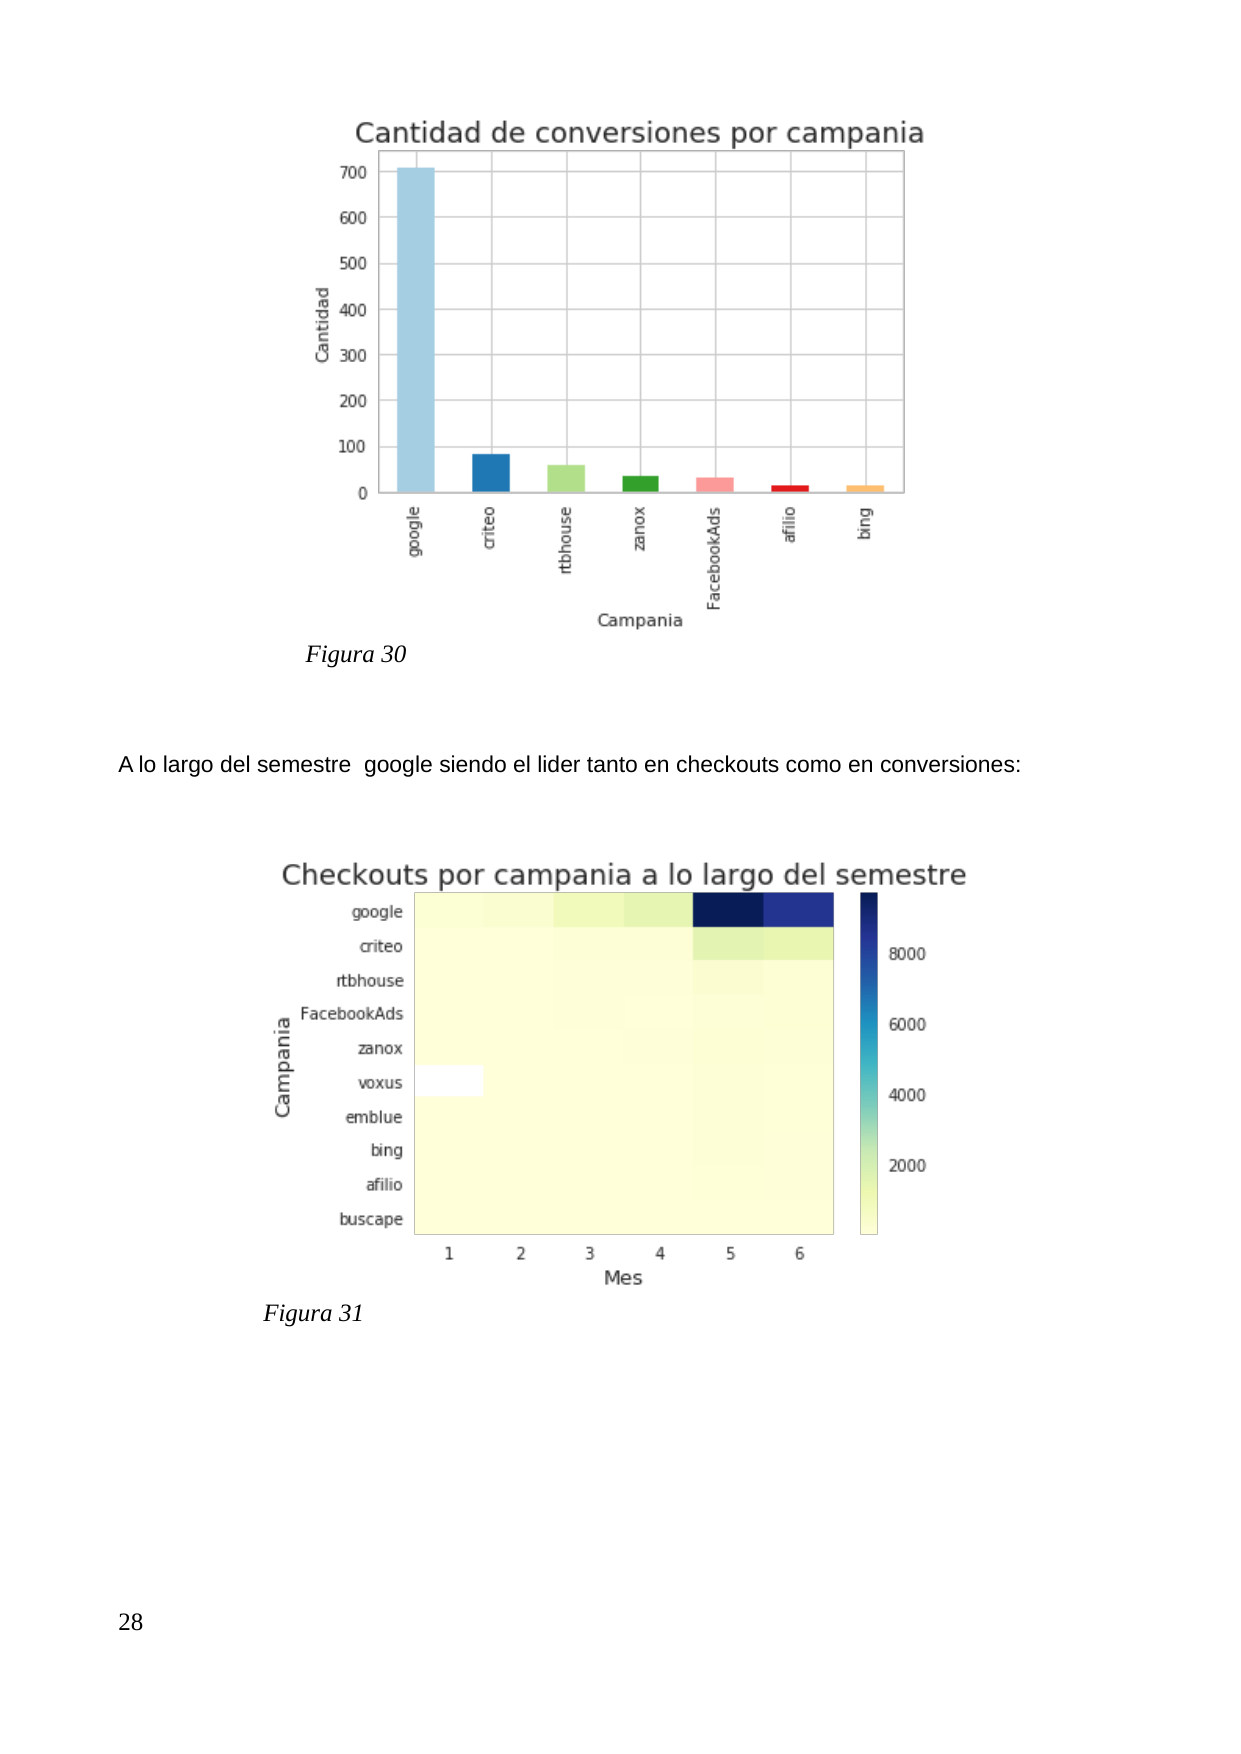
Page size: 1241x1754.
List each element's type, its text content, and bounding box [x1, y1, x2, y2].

picture [305, 110, 935, 639]
picture [263, 852, 978, 1299]
text Figura 30 [305, 639, 935, 667]
text Figura 31 [263, 1299, 977, 1327]
text A lo largo del semestre google siendo el lider tanto en checkouts como en conversiones: [118, 751, 1122, 777]
